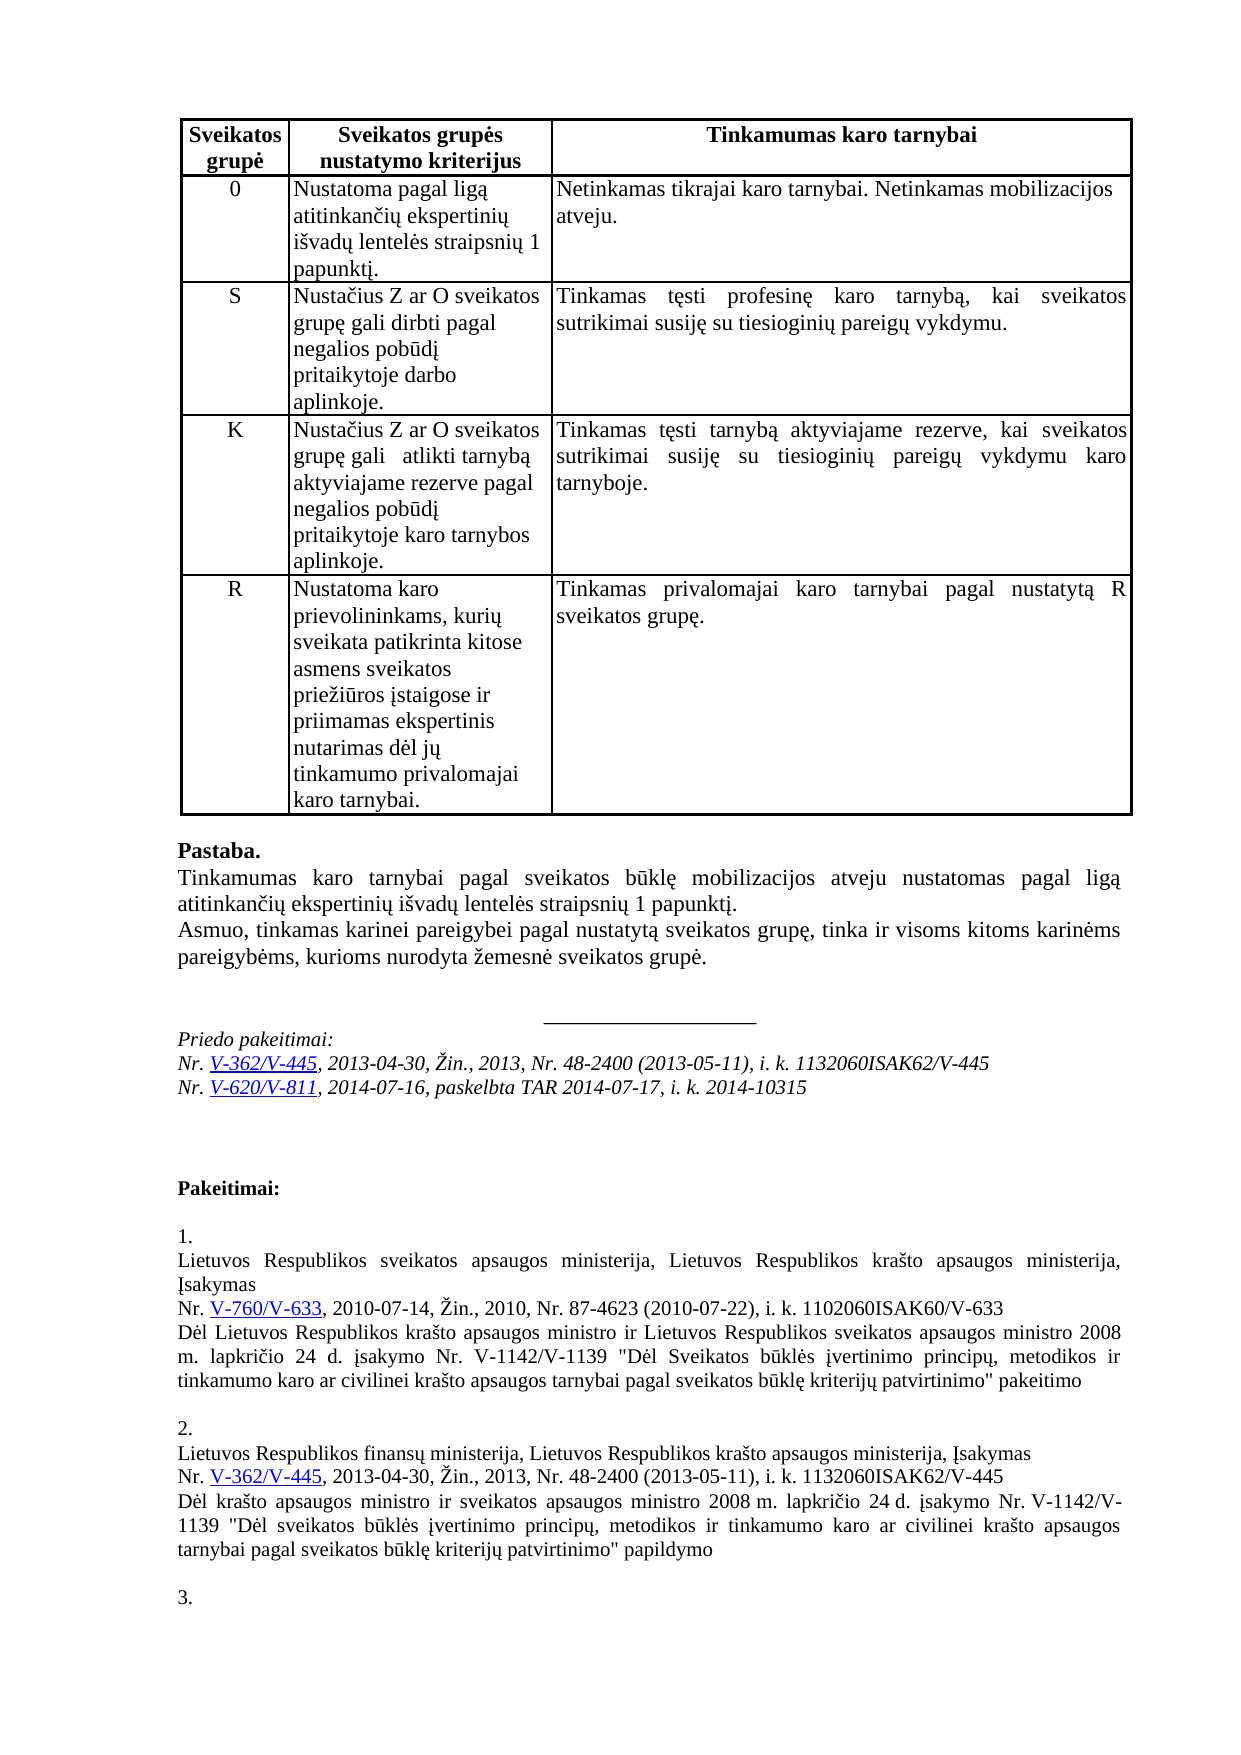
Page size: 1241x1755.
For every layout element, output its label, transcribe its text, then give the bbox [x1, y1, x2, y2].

table_cell S [183, 283, 288, 414]
table_cell Nustačius Z ar O sveikatos grupę gali atlikti tarnybą aktyviajame rezerve pagal negalios pobūdį pritaikytoje karo tarnybos aplinkoje. [290, 416, 551, 574]
table_header Sveikatos grupė [183, 121, 288, 174]
table_cell K [183, 416, 288, 574]
table_header Sveikatos grupės nustatymo kriterijus [290, 121, 551, 174]
table_cell R [183, 576, 288, 813]
table_cell 0 [183, 177, 288, 281]
table_cell Tinkamas tęsti profesinę karo tarnybą, kai sveikatos sutrikimai susiję su tiesioginių pareigų vykdymu. [553, 283, 1130, 414]
text Asmuo, tinkamas karinei pareigybei pagal nustatytą sveikatos grupę, tinka ir visoms kitoms karinėms pareigybėms, kurioms nurodyta žemesnė sveikatos grupė. [177, 916, 1122, 969]
text 1. [177, 1224, 1122, 1248]
table_cell Tinkamas privalomajai karo tarnybai pagal nustatytą R sveikatos grupę. [553, 576, 1130, 813]
text _________________ [177, 998, 1122, 1027]
table_header Tinkamumas karo tarnybai [553, 121, 1130, 174]
text Nr. V-362/V-445, 2013-04-30, Žin., 2013, Nr. 48-2400 (2013-05-11), i. k. 1132060ISAK62/V-445 [177, 1051, 1122, 1075]
text 2. [177, 1416, 1122, 1440]
text Priedo pakeitimai: [177, 1027, 1122, 1051]
text Nr. V-760/V-633, 2010-07-14, Žin., 2010, Nr. 87-4623 (2010-07-22), i. k. 1102060ISAK60/V-633 [177, 1296, 1122, 1320]
text Dėl krašto apsaugos ministro ir sveikatos apsaugos ministro 2008 m. lapkričio 24 d. įsakymo Nr. V-1142/V-1139 "Dėl sveikatos būklės įvertinimo principų, metodikos ir tinkamumo karo ar civilinei krašto apsaugos tarnybai pagal sveikatos būklę kriterijų patvirtinimo" papildymo [177, 1488, 1122, 1561]
text Lietuvos Respublikos sveikatos apsaugos ministerija, Lietuvos Respublikos krašto apsaugos ministerija, Įsakymas [177, 1248, 1122, 1296]
text Pastaba. [177, 837, 1122, 864]
table_cell Nustatoma pagal ligą atitinkančių ekspertinių išvadų lentelės straipsnių 1 papunktį. [290, 177, 551, 281]
text Pakeitimai: [177, 1176, 1122, 1200]
text Nr. V-620/V-811, 2014-07-16, paskelbta TAR 2014-07-17, i. k. 2014-10315 [177, 1075, 1122, 1099]
text Lietuvos Respublikos finansų ministerija, Lietuvos Respublikos krašto apsaugos ministerija, Įsakymas [177, 1440, 1122, 1464]
table_cell Tinkamas tęsti tarnybą aktyviajame rezerve, kai sveikatos sutrikimai susiję su tiesioginių pareigų vykdymu karo tarnyboje. [553, 416, 1130, 574]
text Nr. V-362/V-445, 2013-04-30, Žin., 2013, Nr. 48-2400 (2013-05-11), i. k. 1132060ISAK62/V-445 [177, 1464, 1122, 1488]
table_cell Nustačius Z ar O sveikatos grupę gali dirbti pagal negalios pobūdį pritaikytoje darbo aplinkoje. [290, 283, 551, 414]
text Tinkamumas karo tarnybai pagal sveikatos būklę mobilizacijos atveju nustatomas pagal ligą atitinkančių ekspertinių išvadų lentelės straipsnių 1 papunktį. [177, 864, 1122, 916]
table_cell Nustatoma karo prievolininkams, kurių sveikata patikrinta kitose asmens sveikatos priežiūros įstaigose ir priimamas ekspertinis nutarimas dėl jų tinkamumo privalomajai karo tarnybai. [290, 576, 551, 813]
table_cell Netinkamas tikrajai karo tarnybai. Netinkamas mobilizacijos atveju. [553, 177, 1130, 281]
text 3. [177, 1585, 1122, 1609]
text Dėl Lietuvos Respublikos krašto apsaugos ministro ir Lietuvos Respublikos sveikatos apsaugos ministro 2008 m. lapkričio 24 d. įsakymo Nr. V-1142/V-1139 "Dėl Sveikatos būklės įvertinimo principų, metodikos ir tinkamumo karo ar civilinei krašto apsaugos tarnybai pagal sveikatos būklę kriterijų patvirtinimo" pakeitimo [177, 1320, 1122, 1392]
